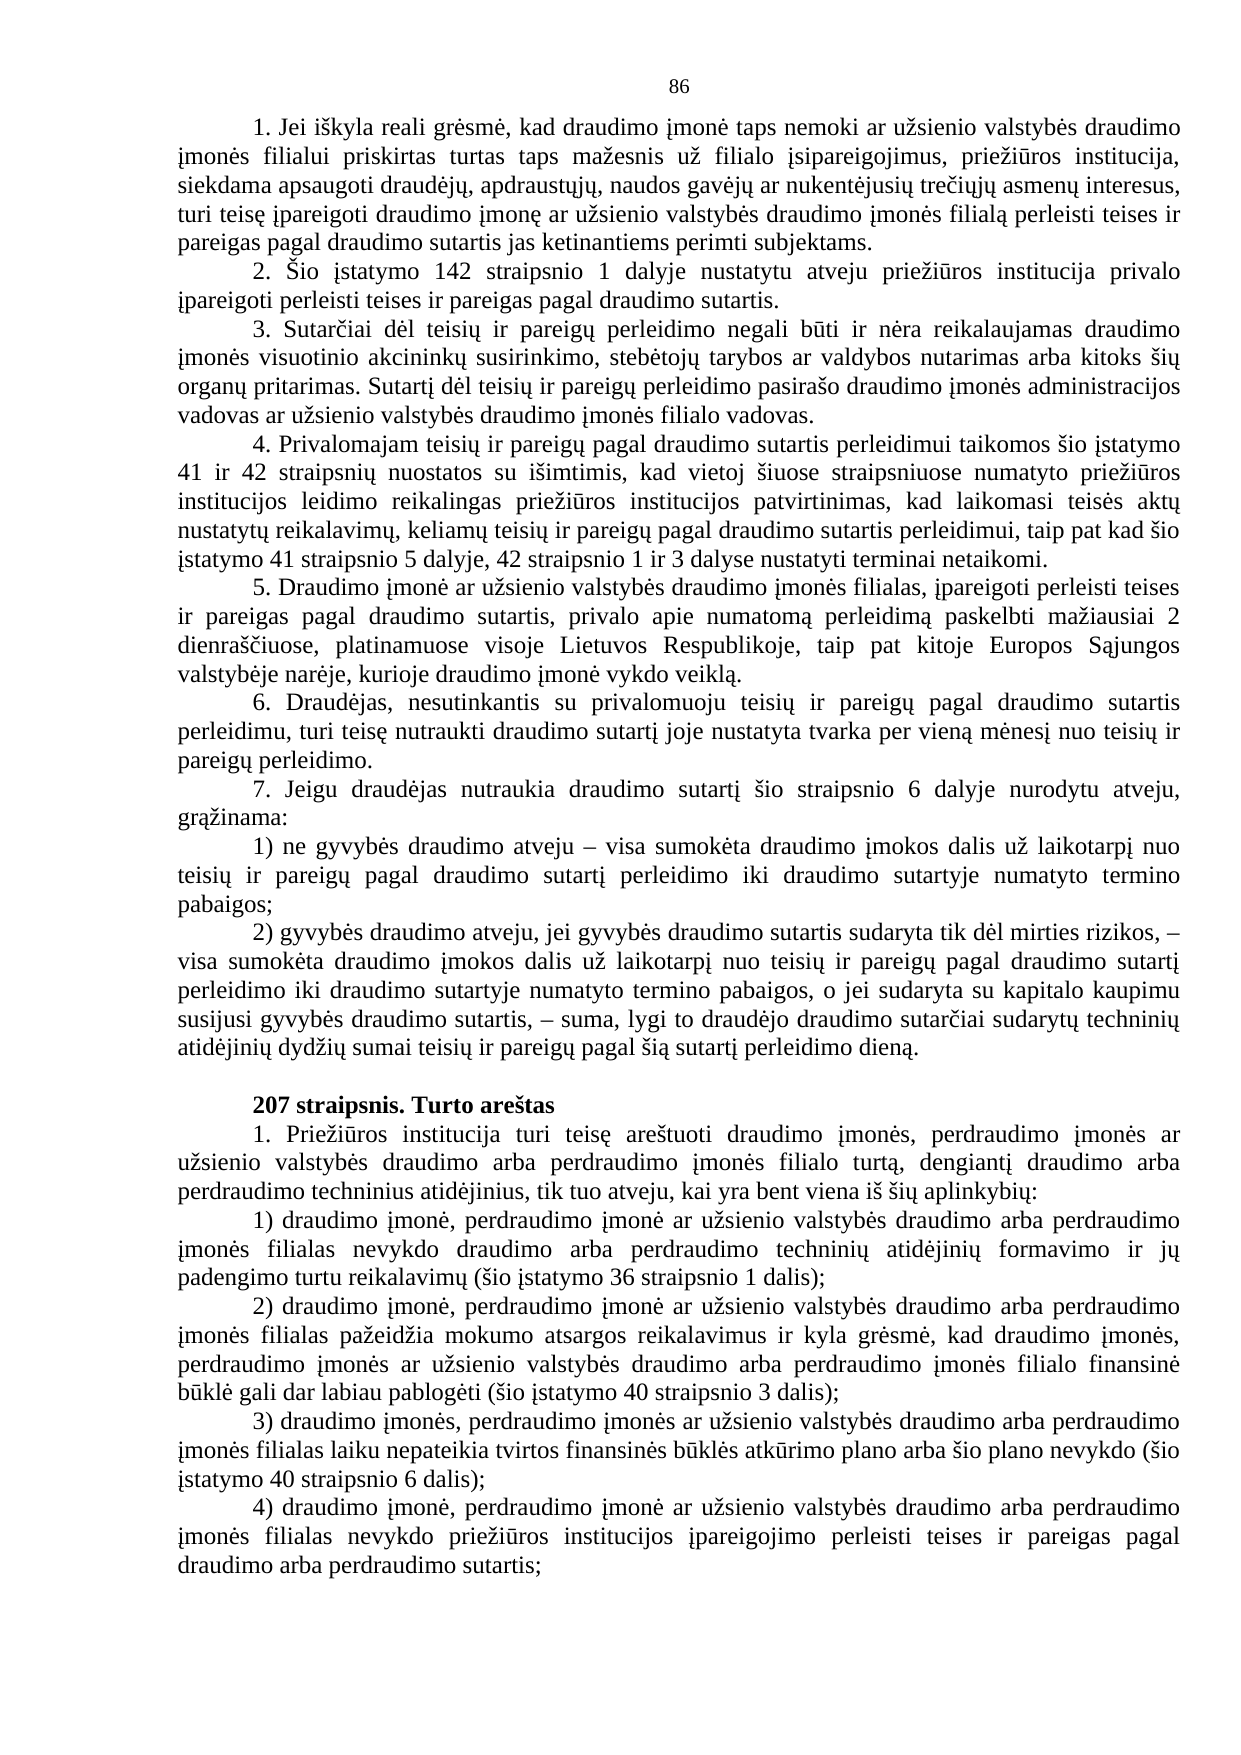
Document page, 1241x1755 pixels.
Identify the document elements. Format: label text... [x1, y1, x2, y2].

text 1. Jei iškyla reali grėsmė, kad draudimo įmonė taps nemoki ar užsienio valstybės draudimo įmonės filialui priskirtas turtas taps mažesnis už filialo įsipareigojimus, priežiūros institucija, siekdama apsaugoti draudėjų, apdraustųjų, naudos gavėjų ar nukentėjusių trečiųjų asmenų interesus, turi teisę įpareigoti draudimo įmonę ar užsienio valstybės draudimo įmonės filialą perleisti teises ir pareigas pagal draudimo sutartis jas ketinantiems perimti subjektams. [177, 112, 1181, 256]
text 5. Draudimo įmonė ar užsienio valstybės draudimo įmonės filialas, įpareigoti perleisti teises ir pareigas pagal draudimo sutartis, privalo apie numatomą perleidimą paskelbti mažiausiai 2 dienraščiuose, platinamuose visoje Lietuvos Respublikoje, taip pat kitoje Europos Sąjungos valstybėje narėje, kurioje draudimo įmonė vykdo veiklą. [177, 572, 1181, 687]
text 3. Sutarčiai dėl teisių ir pareigų perleidimo negali būti ir nėra reikalaujamas draudimo įmonės visuotinio akcininkų susirinkimo, stebėtojų tarybos ar valdybos nutarimas arba kitoks šių organų pritarimas. Sutartį dėl teisių ir pareigų perleidimo pasirašo draudimo įmonės administracijos vadovas ar užsienio valstybės draudimo įmonės filialo vadovas. [177, 314, 1181, 429]
text 6. Draudėjas, nesutinkantis su privalomuoju teisių ir pareigų pagal draudimo sutartis perleidimu, turi teisę nutraukti draudimo sutartį joje nustatyta tvarka per vieną mėnesį nuo teisių ir pareigų perleidimo. [177, 687, 1181, 774]
text 7. Jeigu draudėjas nutraukia draudimo sutartį šio straipsnio 6 dalyje nurodytu atveju, grąžinama: [177, 774, 1181, 831]
text 1. Priežiūros institucija turi teisę areštuoti draudimo įmonės, perdraudimo įmonės ar užsienio valstybės draudimo arba perdraudimo įmonės filialo turtą, dengiantį draudimo arba perdraudimo techninius atidėjinius, tik tuo atveju, kai yra bent viena iš šių aplinkybių: [177, 1119, 1181, 1205]
text 4. Privalomajam teisių ir pareigų pagal draudimo sutartis perleidimui taikomos šio įstatymo 41 ir 42 straipsnių nuostatos su išimtimis, kad vietoj šiuose straipsniuose numatyto priežiūros institucijos leidimo reikalingas priežiūros institucijos patvirtinimas, kad laikomasi teisės aktų nustatytų reikalavimų, keliamų teisių ir pareigų pagal draudimo sutartis perleidimui, taip pat kad šio įstatymo 41 straipsnio 5 dalyje, 42 straipsnio 1 ir 3 dalyse nustatyti terminai netaikomi. [177, 429, 1181, 572]
text 4) draudimo įmonė, perdraudimo įmonė ar užsienio valstybės draudimo arba perdraudimo įmonės filialas nevykdo priežiūros institucijos įpareigojimo perleisti teises ir pareigas pagal draudimo arba perdraudimo sutartis; [177, 1492, 1181, 1579]
text 207 straipsnis. Turto areštas [177, 1090, 1181, 1119]
text 2) gyvybės draudimo atveju, jei gyvybės draudimo sutartis sudaryta tik dėl mirties rizikos, – visa sumokėta draudimo įmokos dalis už laikotarpį nuo teisių ir pareigų pagal draudimo sutartį perleidimo iki draudimo sutartyje numatyto termino pabaigos, o jei sudaryta su kapitalo kaupimu susijusi gyvybės draudimo sutartis, – suma, lygi to draudėjo draudimo sutarčiai sudarytų techninių atidėjinių dydžių sumai teisių ir pareigų pagal šią sutartį perleidimo dieną. [177, 917, 1181, 1061]
text 1) ne gyvybės draudimo atveju – visa sumokėta draudimo įmokos dalis už laikotarpį nuo teisių ir pareigų pagal draudimo sutartį perleidimo iki draudimo sutartyje numatyto termino pabaigos; [177, 831, 1181, 917]
text 2) draudimo įmonė, perdraudimo įmonė ar užsienio valstybės draudimo arba perdraudimo įmonės filialas pažeidžia mokumo atsargos reikalavimus ir kyla grėsmė, kad draudimo įmonės, perdraudimo įmonės ar užsienio valstybės draudimo arba perdraudimo įmonės filialo finansinė būklė gali dar labiau pablogėti (šio įstatymo 40 straipsnio 3 dalis); [177, 1291, 1181, 1406]
text 1) draudimo įmonė, perdraudimo įmonė ar užsienio valstybės draudimo arba perdraudimo įmonės filialas nevykdo draudimo arba perdraudimo techninių atidėjinių formavimo ir jų padengimo turtu reikalavimų (šio įstatymo 36 straipsnio 1 dalis); [177, 1205, 1181, 1291]
text 2. Šio įstatymo 142 straipsnio 1 dalyje nustatytu atveju priežiūros institucija privalo įpareigoti perleisti teises ir pareigas pagal draudimo sutartis. [177, 256, 1181, 314]
text 3) draudimo įmonės, perdraudimo įmonės ar užsienio valstybės draudimo arba perdraudimo įmonės filialas laiku nepateikia tvirtos finansinės būklės atkūrimo plano arba šio plano nevykdo (šio įstatymo 40 straipsnio 6 dalis); [177, 1406, 1181, 1492]
